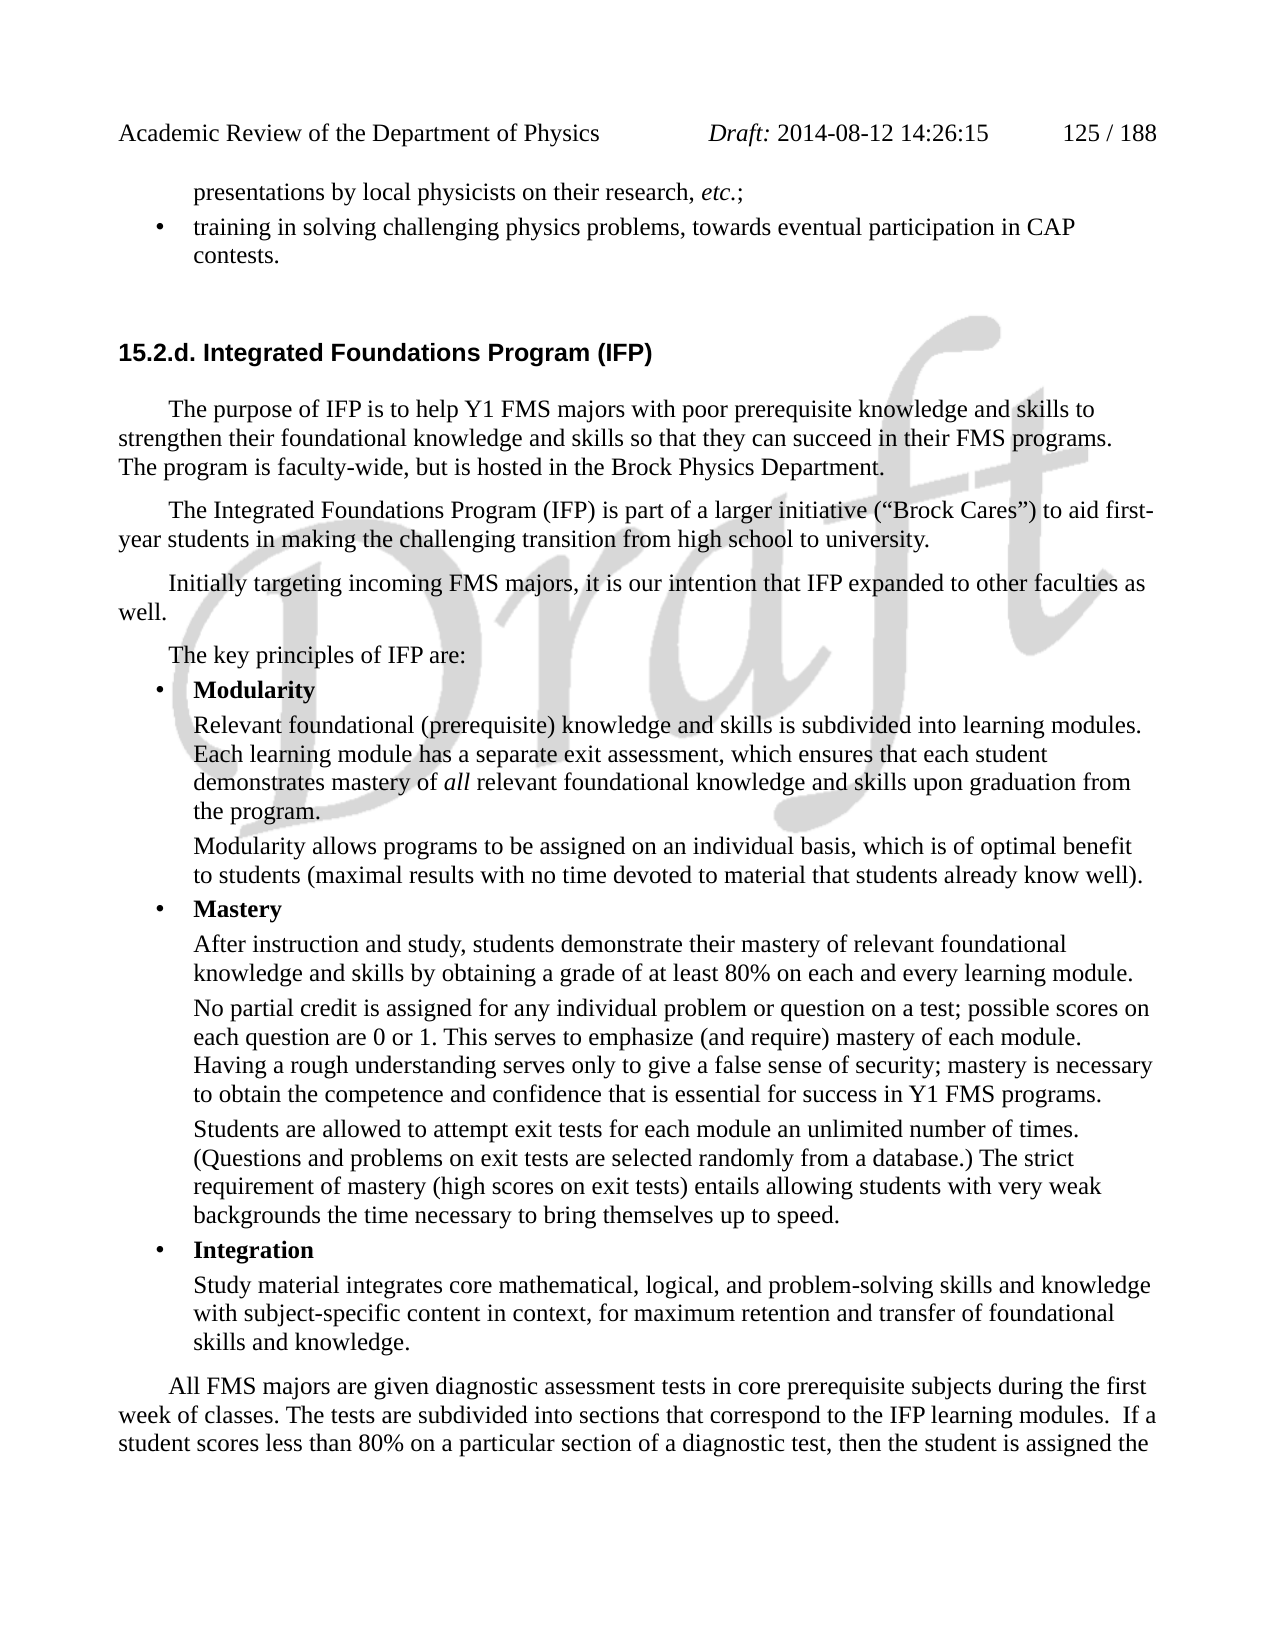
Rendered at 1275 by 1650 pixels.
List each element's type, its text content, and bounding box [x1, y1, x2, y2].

list Relevant foundational (prerequisite) knowledge and skills is subdivided into learning modules. Each learning module has a separate exit assessment, which ensures that each student demonstrates mastery of all relevant foundational knowledge and skills upon graduation from the program. [156, 710, 1157, 825]
text The Integrated Foundations Program (IFP) is part of a larger initiative (“Brock Cares”) to aid first-year students in making the challenging transition from high school to university. [118, 495, 1157, 553]
subtitle Integrated Foundations Program (IFP) [118, 338, 1157, 367]
list presentations by local physicists on their research, etc.; [156, 177, 1157, 206]
text All FMS majors are given diagnostic assessment tests in core prerequisite subjects during the first week of classes. The tests are subdivided into sections that correspond to the IFP learning modules. If a student scores less than 80% on a particular section of a diagnostic test, then the student is assigned the [118, 1371, 1157, 1457]
list No partial credit is assigned for any individual problem or question on a test; possible scores on each question are 0 or 1. This serves to emphasize (and require) mastery of each module. Having a rough understanding serves only to give a false sense of security; mastery is necessary to obtain the competence and confidence that is essential for success in Y1 FMS programs. [156, 993, 1157, 1108]
picture [118, 625, 1157, 640]
list Students are allowed to attempt exit tests for each module an unlimited number of times. (Questions and problems on exit tests are selected randomly from a database.) The strict requirement of mastery (high scores on exit tests) entails allowing students with very weak backgrounds the time necessary to bring themselves up to speed. [156, 1114, 1157, 1229]
text The purpose of IFP is to help Y1 FMS majors with poor prerequisite knowledge and skills to strengthen their foundational knowledge and skills so that they can succeed in their FMS programs. The program is faculty-wide, but is hosted in the Brock Physics Department. [118, 394, 1157, 480]
picture [118, 367, 1157, 394]
picture [118, 1457, 1157, 1532]
picture [118, 118, 1157, 338]
text Initially targeting incoming FMS majors, it is our intention that IFP expanded to other faculties as well. [118, 568, 1157, 625]
list Modularity [156, 675, 1157, 704]
picture [118, 480, 1157, 495]
picture [118, 553, 1157, 568]
picture [118, 669, 1157, 1371]
list Mastery [156, 894, 1157, 923]
list Study material integrates core mathematical, logical, and problem-solving skills and knowledge with subject-specific content in context, for maximum retention and transfer of foundational skills and knowledge. [156, 1270, 1157, 1356]
list Integration [156, 1235, 1157, 1264]
list After instruction and study, students demonstrate their mastery of relevant foundational knowledge and skills by obtaining a grade of at least 80% on each and every learning module. [156, 929, 1157, 987]
list training in solving challenging physics problems, towards eventual participation in CAP contests. [156, 212, 1157, 269]
text The key principles of IFP are: [118, 640, 1157, 669]
list Modularity allows programs to be assigned on an individual basis, which is of optimal benefit to students (maximal results with no time devoted to material that students already know well). [156, 831, 1157, 888]
